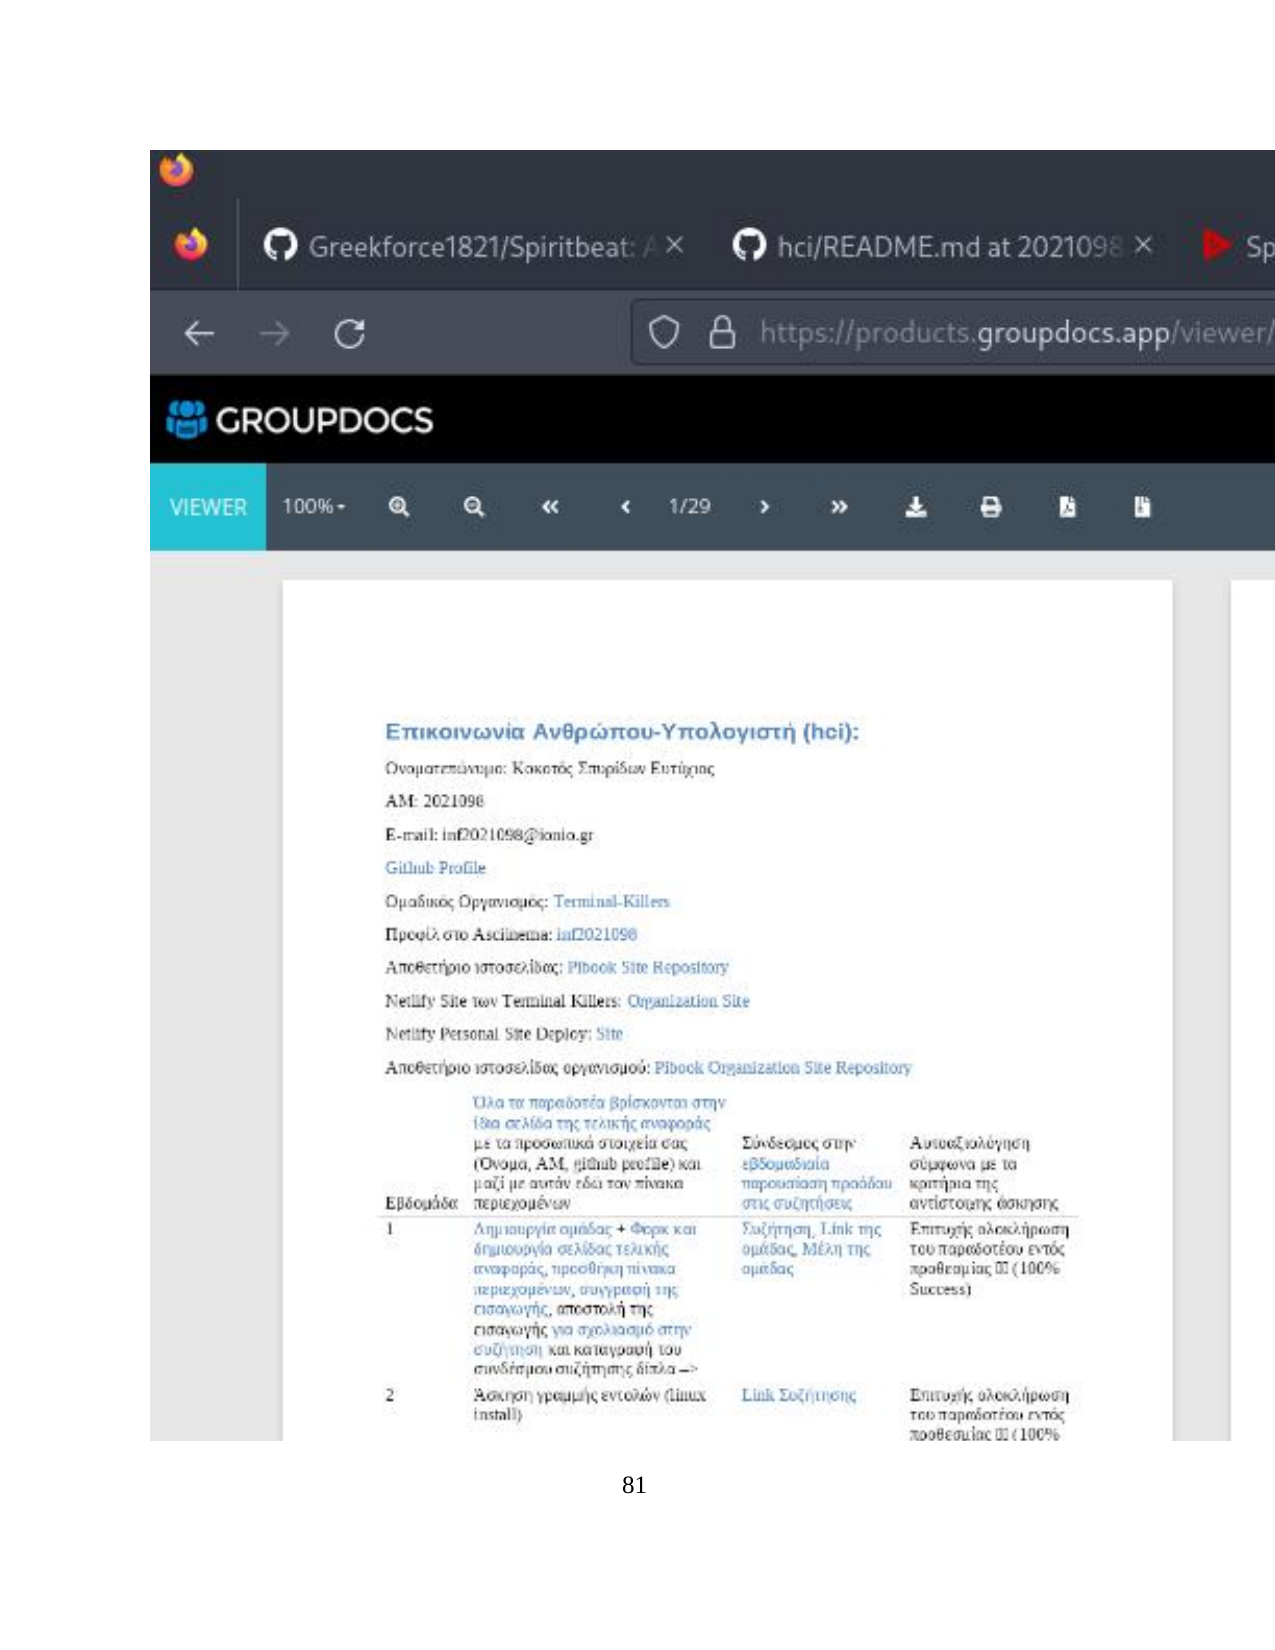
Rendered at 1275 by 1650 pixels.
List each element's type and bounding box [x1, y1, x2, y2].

picture [150, 150, 1275, 1441]
